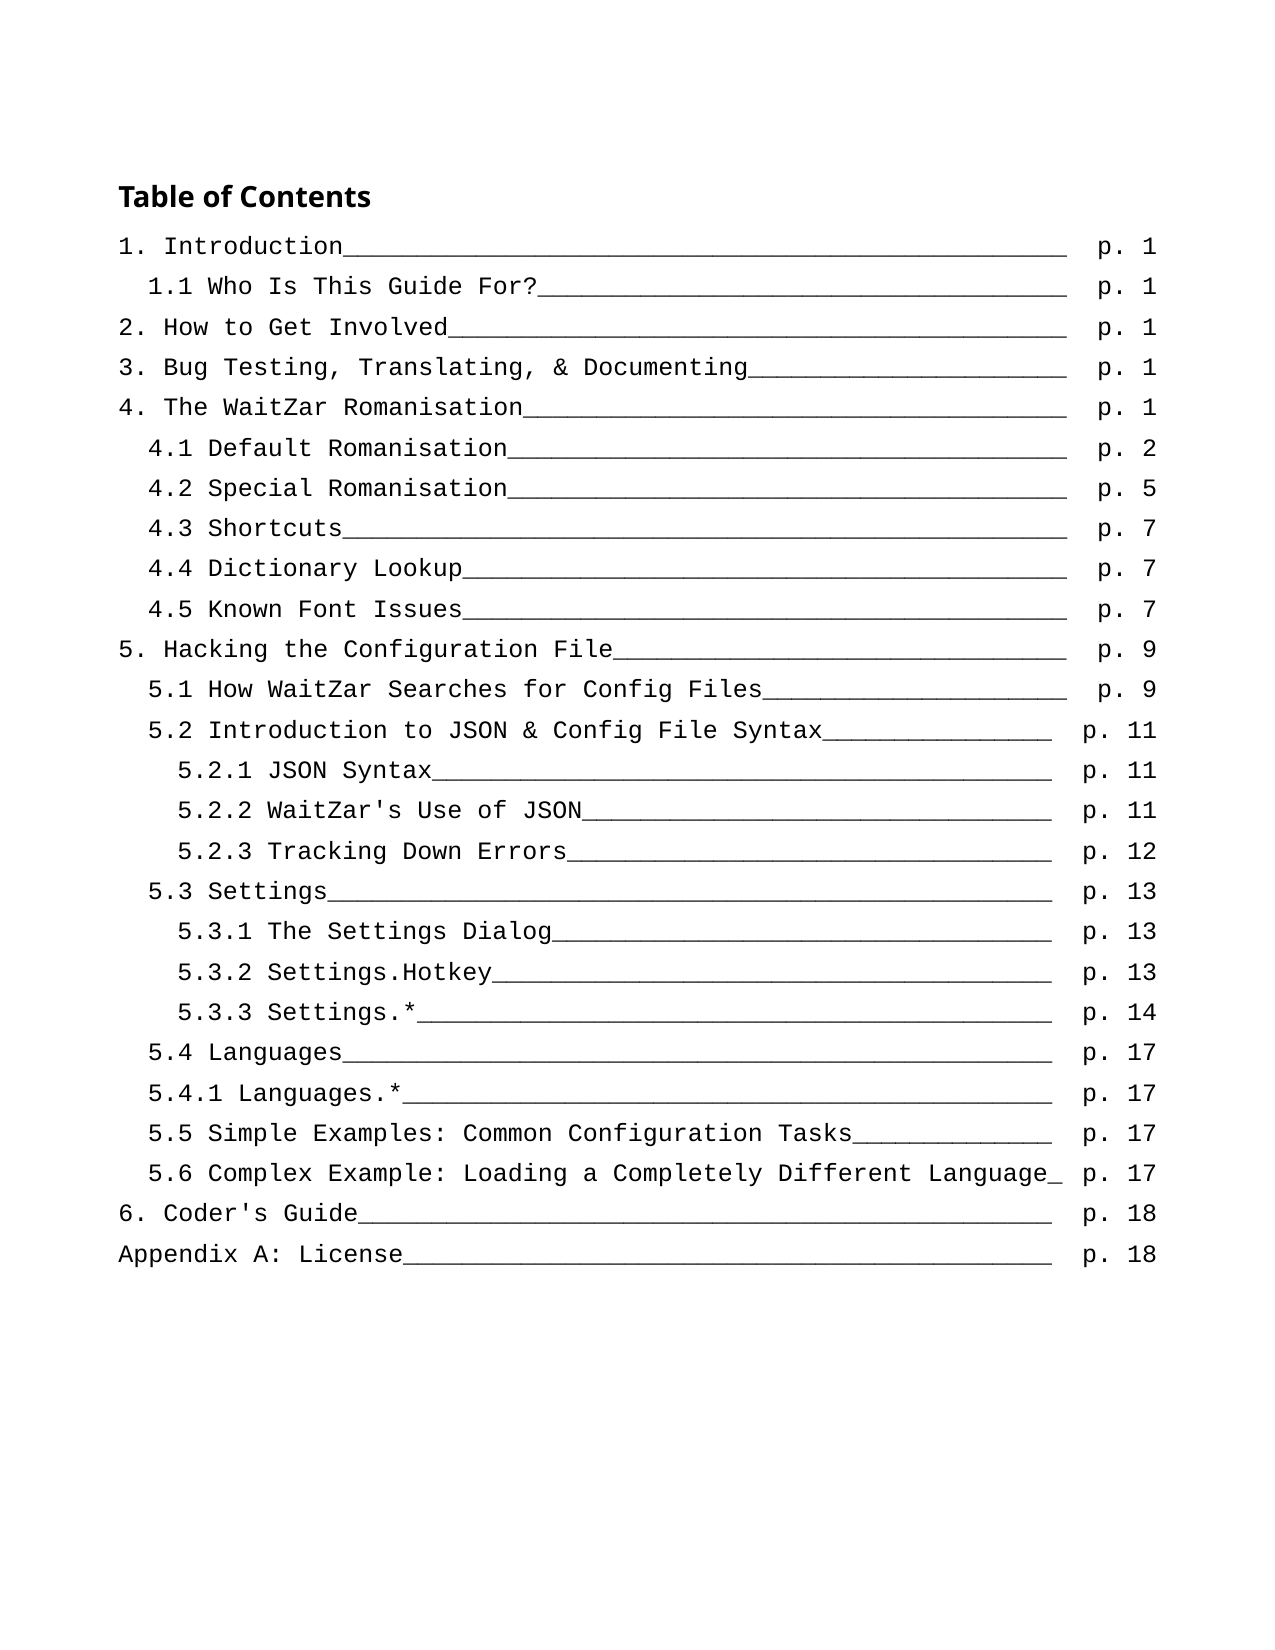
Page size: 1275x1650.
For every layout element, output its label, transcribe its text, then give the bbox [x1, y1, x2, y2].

text 4.3 Shortcuts p. 7 [148, 516, 1157, 544]
text 1. Introduction p. 1 [118, 233, 1157, 262]
text 5.3.1 The Settings Dialog p. 13 [177, 919, 1157, 947]
text 4. The WaitZar Romanisation p. 1 [118, 395, 1157, 423]
text 5.2.3 Tracking Down Errors p. 12 [177, 838, 1157, 867]
text 5.5 Simple Examples: Common Configuration Tasks p. 17 [148, 1120, 1157, 1149]
text 5.2.2 WaitZar's Use of JSON p. 11 [177, 798, 1157, 826]
text 4.2 Special Romanisation p. 5 [148, 475, 1157, 504]
text 3. Bug Testing, Translating, & Documenting p. 1 [118, 354, 1157, 383]
subtitle Table of Contents [118, 176, 1157, 216]
text 1.1 Who Is This Guide For? p. 1 [148, 274, 1157, 302]
text 5.2 Introduction to JSON & Config File Syntax p. 11 [148, 717, 1157, 746]
text 4.5 Known Font Issues p. 7 [148, 596, 1157, 625]
text 6. Coder's Guide p. 18 [118, 1201, 1157, 1229]
text 5.6 Complex Example: Loading a Completely Different Language p. 17 [148, 1161, 1157, 1189]
text 2. How to Get Involved p. 1 [118, 314, 1157, 342]
text 5.1 How WaitZar Searches for Config Files p. 9 [148, 677, 1157, 705]
text 4.4 Dictionary Lookup p. 7 [148, 556, 1157, 584]
text 4.1 Default Romanisation p. 2 [148, 435, 1157, 463]
text 5.3.2 Settings.Hotkey p. 13 [177, 959, 1157, 987]
text 5.2.1 JSON Syntax p. 11 [177, 758, 1157, 786]
text Appendix A: License p. 18 [118, 1241, 1157, 1270]
text 5.4.1 Languages.* p. 17 [148, 1080, 1157, 1108]
text 5.3.3 Settings.* p. 14 [177, 999, 1157, 1028]
text 5.3 Settings p. 13 [148, 878, 1157, 907]
text 5. Hacking the Configuration File p. 9 [118, 637, 1157, 665]
text 5.4 Languages p. 17 [148, 1040, 1157, 1068]
